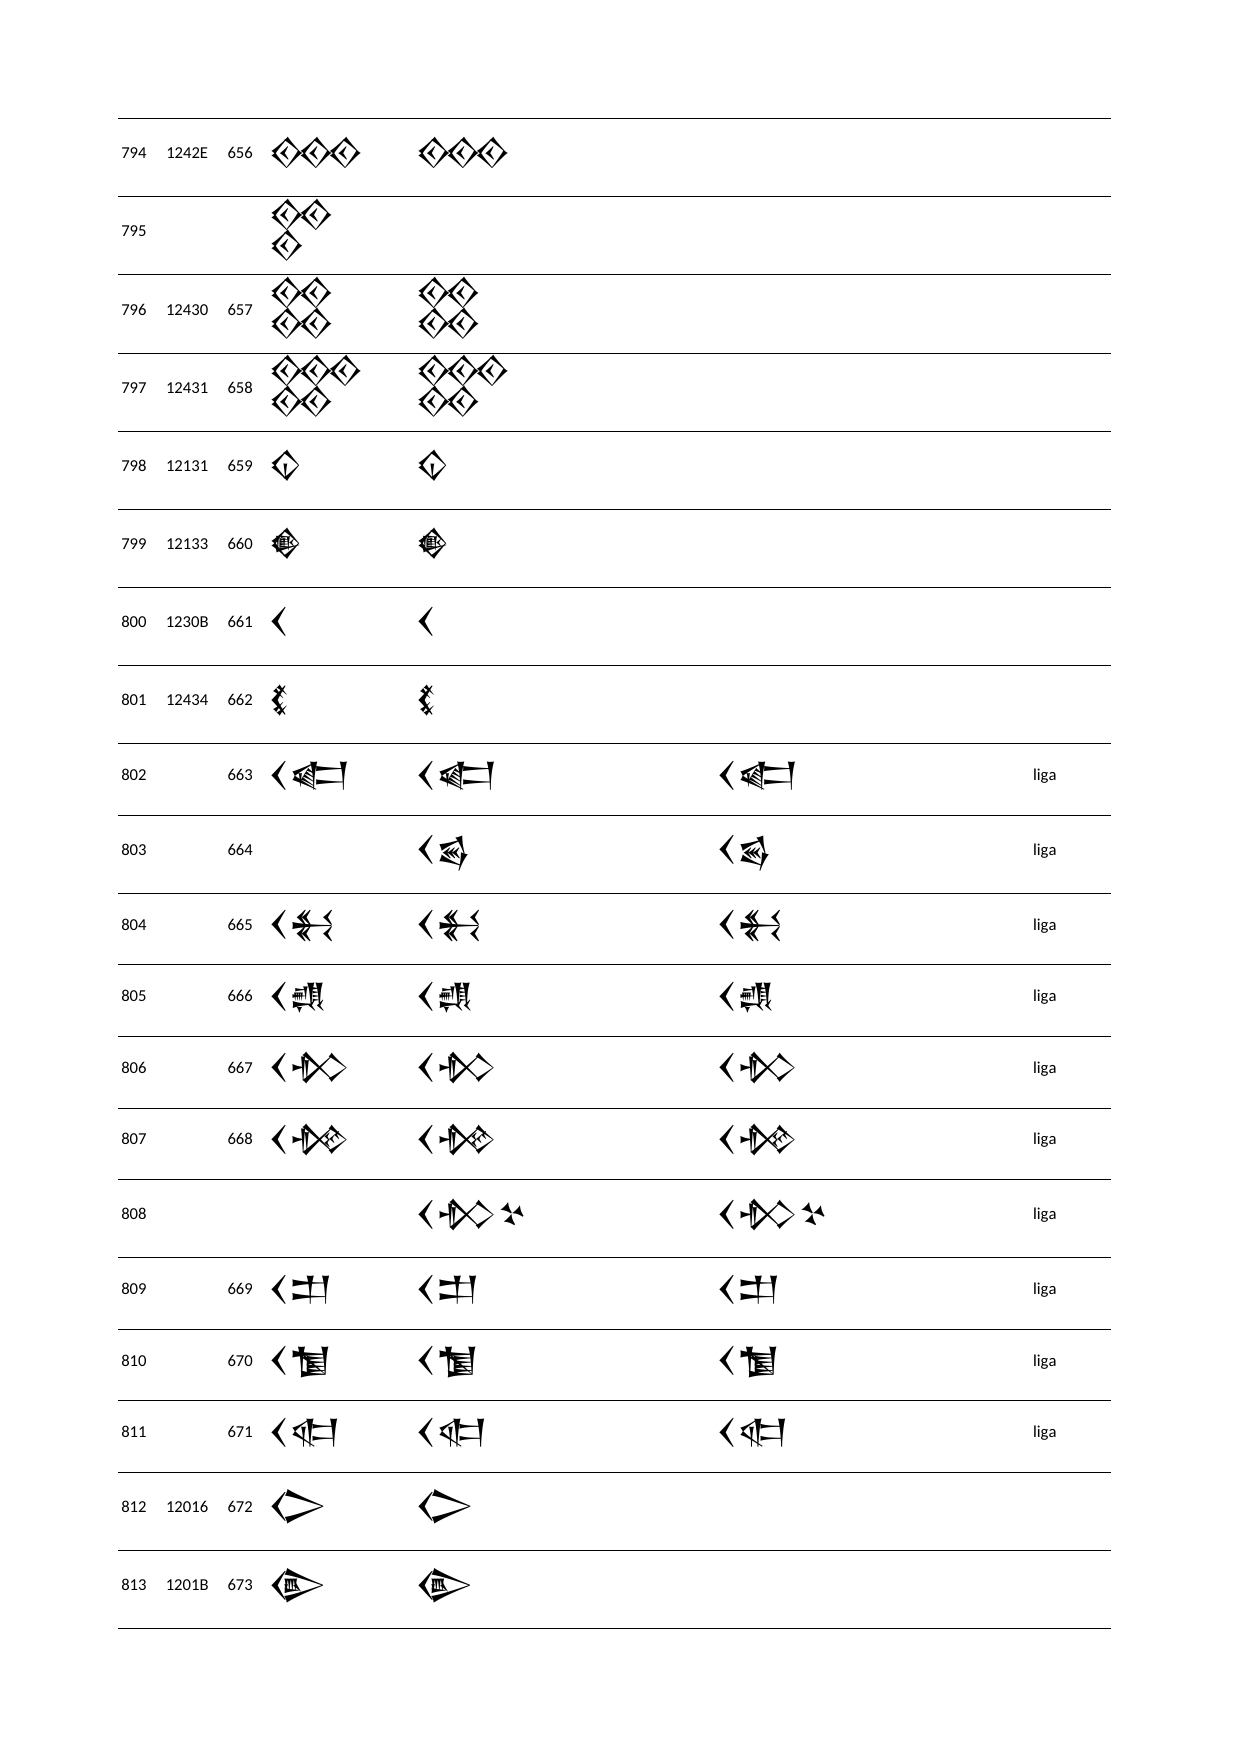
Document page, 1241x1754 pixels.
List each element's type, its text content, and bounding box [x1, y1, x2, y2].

table_cell [266, 1180, 412, 1257]
table_cell 𒐴 [266, 666, 412, 743]
table_cell 𒐮 [412, 119, 713, 196]
table_cell 1230B [160, 588, 214, 665]
table_cell 𒌋𒄥 [412, 1258, 713, 1329]
table_cell 811 [118, 1401, 160, 1472]
table_cell 𒌋𒁴𒆳 [713, 1180, 1030, 1257]
table_cell 𒌋𒁴 [412, 1037, 713, 1107]
table_cell [713, 275, 1030, 352]
table_cell 𒌋𒁵 [266, 1109, 412, 1179]
table_cell 659 [214, 432, 266, 509]
table_cell 796 [118, 275, 160, 352]
table_cell [160, 1037, 214, 1107]
table_cell 794 [118, 119, 160, 196]
table_cell 669 [214, 1258, 266, 1329]
table_cell liga [1030, 1109, 1111, 1179]
table_cell 𒌋𒌗 [412, 816, 713, 893]
table_cell 806 [118, 1037, 160, 1107]
table_cell 𒌋𒄥 [266, 1258, 412, 1329]
table_cell 𒐰 [412, 275, 713, 352]
table_cell 810 [118, 1330, 160, 1400]
table_cell 𒌋𒊕 [266, 1401, 412, 1472]
table_cell 670 [214, 1330, 266, 1400]
table_cell liga [1030, 1037, 1111, 1107]
table_cell liga [1030, 1330, 1111, 1400]
table_cell 656 [214, 119, 266, 196]
table_cell 𒄱 [266, 432, 412, 509]
table_cell liga [1030, 744, 1111, 815]
table_cell 𒌋𒁵 [412, 1109, 713, 1179]
table_cell 𒐰 [266, 275, 412, 352]
table_cell 𒀖 [266, 1473, 412, 1550]
table_cell 𒄳 [412, 510, 713, 587]
table_cell 𒌋𒈬 [266, 894, 412, 964]
table_cell [713, 1551, 1030, 1628]
table_cell [160, 1258, 214, 1329]
table_cell 𒌋𒌗 [713, 816, 1030, 893]
table_cell [1030, 119, 1111, 196]
table_cell liga [1030, 965, 1111, 1036]
table_cell 812 [118, 1473, 160, 1550]
table_cell 12431 [160, 354, 214, 431]
table_cell [713, 119, 1030, 196]
table_cell [160, 816, 214, 893]
table_cell 798 [118, 432, 160, 509]
table_cell 12430 [160, 275, 214, 352]
table_cell 𒌋𒊕 [713, 1401, 1030, 1472]
table_cell 𒌋 [266, 588, 412, 665]
table_cell liga [1030, 1180, 1111, 1257]
table_cell 657 [214, 275, 266, 352]
table_cell [160, 1180, 214, 1257]
table_cell 667 [214, 1037, 266, 1107]
table_cell [1030, 510, 1111, 587]
table_cell [1030, 588, 1111, 665]
table_cell liga [1030, 894, 1111, 964]
table_cell 658 [214, 354, 266, 431]
table_cell 𒌋𒁴 [266, 1037, 412, 1107]
table_cell liga [1030, 816, 1111, 893]
table_cell liga [1030, 1258, 1111, 1329]
table_cell [1030, 666, 1111, 743]
table_cell 668 [214, 1109, 266, 1179]
table_cell [160, 1109, 214, 1179]
table_cell [1030, 354, 1111, 431]
table_cell 𒌋 [412, 588, 713, 665]
table_cell 795 [118, 197, 160, 274]
table_cell 673 [214, 1551, 266, 1628]
table_cell 799 [118, 510, 160, 587]
table_cell 1201B [160, 1551, 214, 1628]
table_cell 813 [118, 1551, 160, 1628]
table_cell 809 [118, 1258, 160, 1329]
table_cell [713, 432, 1030, 509]
table_cell 𒀖 [412, 1473, 713, 1550]
table_cell 𒌋𒁯 [713, 1330, 1030, 1400]
table_cell 803 [118, 816, 160, 893]
table_cell liga [1030, 1401, 1111, 1472]
table_cell 671 [214, 1401, 266, 1472]
table_cell 𒌋𒁵 [713, 1109, 1030, 1179]
table_cell [713, 197, 1030, 274]
table_cell 𒀛 [412, 1551, 713, 1628]
table_cell 663 [214, 744, 266, 815]
table_cell 802 [118, 744, 160, 815]
table_cell 666 [214, 965, 266, 1036]
table_cell [266, 816, 412, 893]
table_cell 664 [214, 816, 266, 893]
table_cell 660 [214, 510, 266, 587]
table_cell 𒀛 [266, 1551, 412, 1628]
table_cell 808 [118, 1180, 160, 1257]
table_cell 𒌋𒁴𒆳 [412, 1180, 713, 1257]
table_cell [214, 1180, 266, 1257]
table_cell 𒐴 [412, 666, 713, 743]
table_cell 661 [214, 588, 266, 665]
table_cell 𒌋𒈬 [713, 894, 1030, 964]
table_cell [713, 354, 1030, 431]
table_cell [1030, 275, 1111, 352]
table_cell 662 [214, 666, 266, 743]
table_cell 12131 [160, 432, 214, 509]
table_cell 𒌋𒂘 [713, 965, 1030, 1036]
table_cell 12016 [160, 1473, 214, 1550]
table_cell 𒐮 [266, 119, 412, 196]
table_cell 𒌋𒅗 [412, 744, 713, 815]
table_cell [412, 197, 713, 274]
table_cell 𒌋𒂘 [412, 965, 713, 1036]
table_cell 804 [118, 894, 160, 964]
table_cell 𒌋𒊕 [412, 1401, 713, 1472]
table_cell [160, 744, 214, 815]
table_cell 1242E [160, 119, 214, 196]
table_cell [1030, 1473, 1111, 1550]
table_cell 𒌋𒅗 [266, 744, 412, 815]
table_cell [1030, 1551, 1111, 1628]
table_cell 672 [214, 1473, 266, 1550]
table_cell 797 [118, 354, 160, 431]
table_cell [1030, 197, 1111, 274]
table_cell 805 [118, 965, 160, 1036]
table_cell [713, 1473, 1030, 1550]
table_cell 𒌋𒈬 [412, 894, 713, 964]
table_cell [160, 1330, 214, 1400]
table_cell [713, 510, 1030, 587]
table_cell [160, 965, 214, 1036]
table_cell 𒌋𒂘 [266, 965, 412, 1036]
table_cell 𒄱 [412, 432, 713, 509]
table_cell 𒐱 [412, 354, 713, 431]
table_cell [713, 588, 1030, 665]
table_cell 𒄳 [266, 510, 412, 587]
table_cell 𒌋𒁯 [266, 1330, 412, 1400]
table_cell 801 [118, 666, 160, 743]
table_cell 807 [118, 1109, 160, 1179]
table_cell 𒌋𒁴 [713, 1037, 1030, 1107]
table_cell [214, 197, 266, 274]
table_cell 𒌋𒄥 [713, 1258, 1030, 1329]
table_cell [160, 894, 214, 964]
table_cell 800 [118, 588, 160, 665]
table_cell 𒌋𒁯 [412, 1330, 713, 1400]
table_cell 12434 [160, 666, 214, 743]
table_cell [1030, 432, 1111, 509]
table_cell 665 [214, 894, 266, 964]
table_cell [160, 1401, 214, 1472]
table_cell 12133 [160, 510, 214, 587]
table_cell [713, 666, 1030, 743]
table_cell 𒌋𒅗 [713, 744, 1030, 815]
table_cell [160, 197, 214, 274]
table_cell 𒐯 [266, 197, 412, 274]
table_cell 𒐱 [266, 354, 412, 431]
